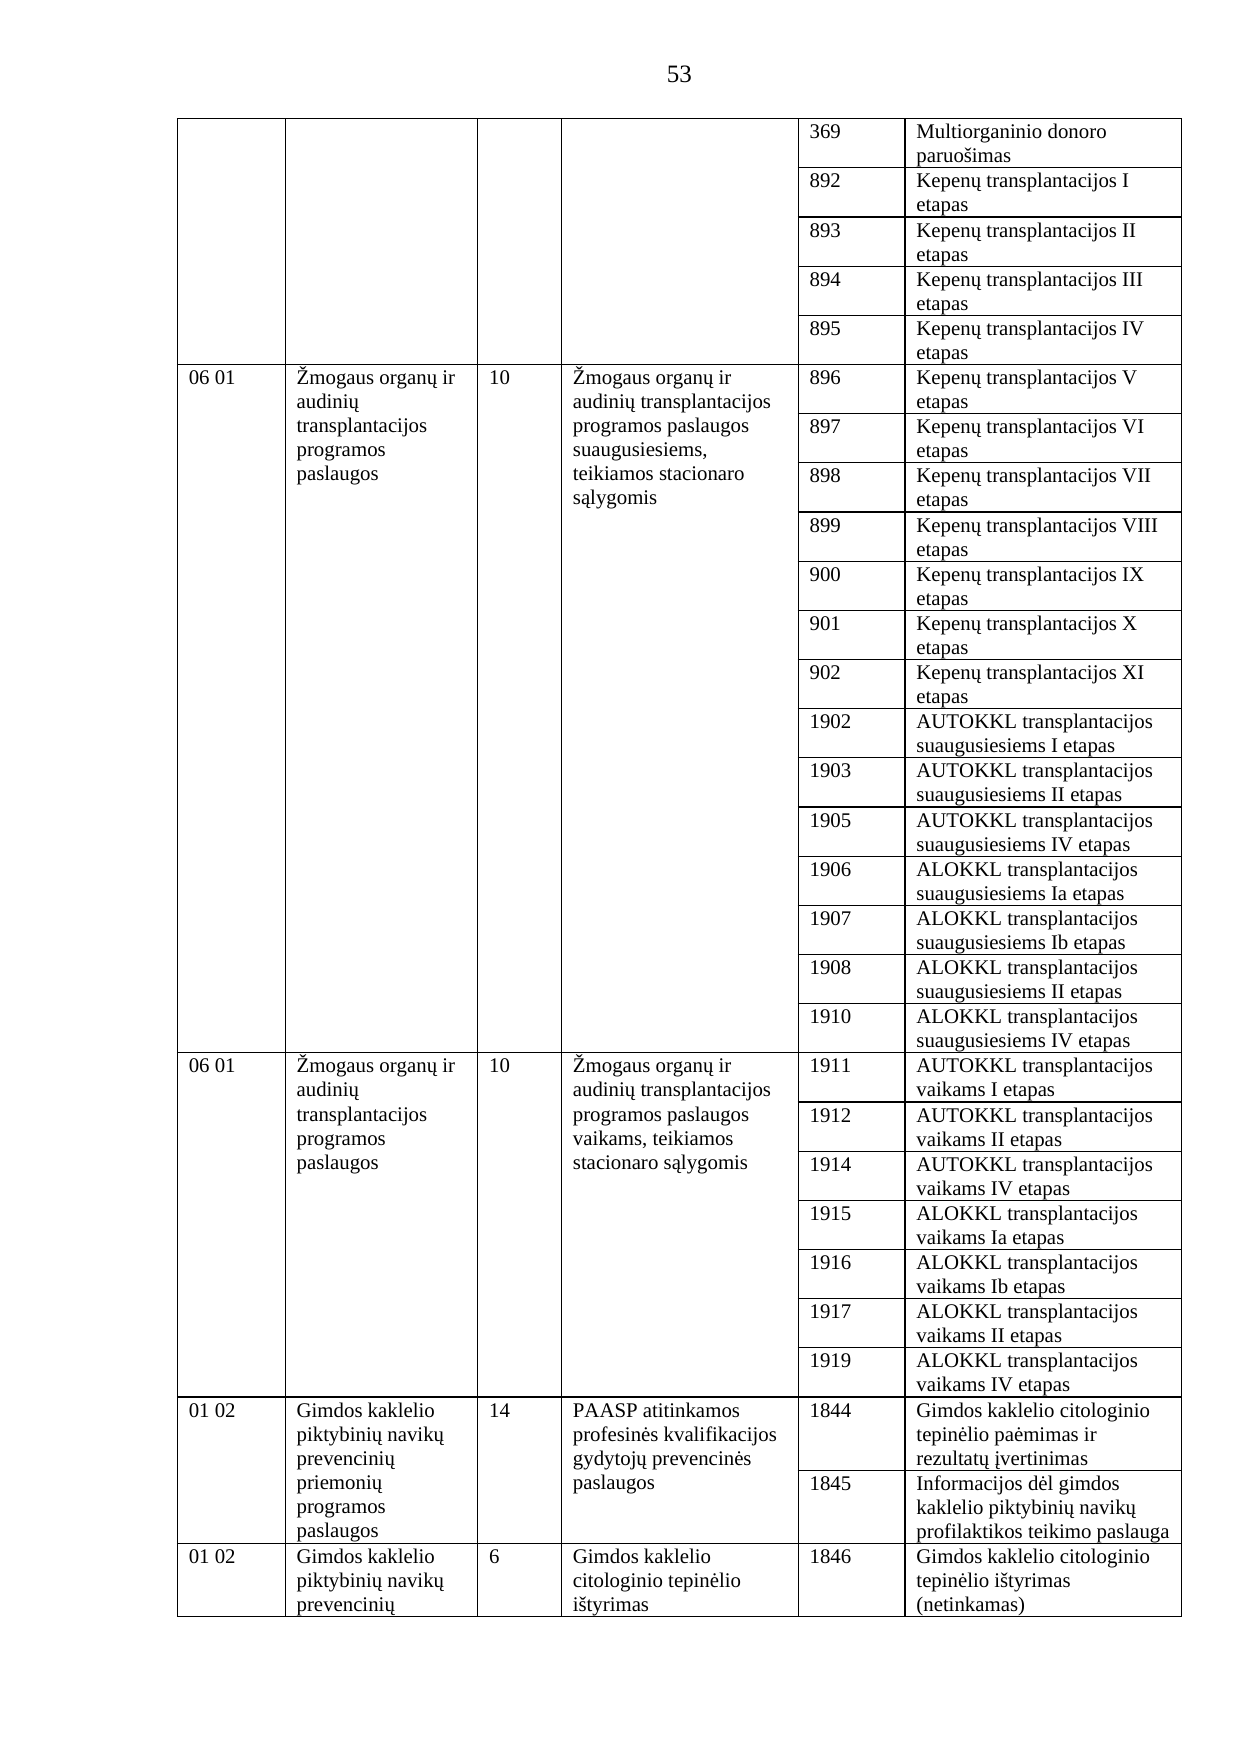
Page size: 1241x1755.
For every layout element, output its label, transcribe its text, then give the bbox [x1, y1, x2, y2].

table_cell AUTOKKL transplantacijos suaugusiesiems I etapas [906, 709, 1181, 757]
table_cell 1907 [799, 906, 904, 954]
table_cell Gimdos kaklelio piktybinių navikų prevencinių [286, 1544, 477, 1616]
table_cell AUTOKKL transplantacijos vaikams I etapas [906, 1053, 1181, 1101]
table_cell 06 01 [178, 365, 285, 1052]
table_cell ALOKKL transplantacijos vaikams IV etapas [906, 1348, 1181, 1396]
table_cell Kepenų transplantacijos VI etapas [906, 414, 1181, 462]
table_cell 1910 [799, 1004, 904, 1052]
table_cell 1844 [799, 1398, 904, 1470]
table_cell 894 [799, 267, 904, 315]
table_cell 1919 [799, 1348, 904, 1396]
table_cell [478, 119, 561, 364]
table_cell 1908 [799, 955, 904, 1003]
table_cell ALOKKL transplantacijos suaugusiesiems Ib etapas [906, 906, 1181, 954]
table_cell 1903 [799, 758, 904, 806]
table_cell 10 [478, 1053, 561, 1396]
table_cell AUTOKKL transplantacijos vaikams II etapas [906, 1103, 1181, 1151]
table_cell 01 02 [178, 1544, 285, 1616]
table_cell ALOKKL transplantacijos vaikams II etapas [906, 1299, 1181, 1347]
table_cell 1917 [799, 1299, 904, 1347]
table_cell 1905 [799, 808, 904, 856]
table_cell [562, 119, 798, 364]
table_cell AUTOKKL transplantacijos suaugusiesiems IV etapas [906, 808, 1181, 856]
table_cell Informacijos dėl gimdos kaklelio piktybinių navikų profilaktikos teikimo paslauga [906, 1471, 1181, 1543]
table_cell 899 [799, 513, 904, 561]
table_cell 1911 [799, 1053, 904, 1101]
table_cell 896 [799, 365, 904, 413]
table_cell ALOKKL transplantacijos suaugusiesiems II etapas [906, 955, 1181, 1003]
table_cell Kepenų transplantacijos VIII etapas [906, 513, 1181, 561]
table_cell 1846 [799, 1544, 904, 1616]
table_cell 901 [799, 611, 904, 659]
table_cell Kepenų transplantacijos II etapas [906, 218, 1181, 266]
table_cell 06 01 [178, 1053, 285, 1396]
table_cell Kepenų transplantacijos I etapas [906, 168, 1181, 216]
table_cell AUTOKKL transplantacijos suaugusiesiems II etapas [906, 758, 1181, 806]
table_cell Gimdos kaklelio citologinio tepinėlio paėmimas ir rezultatų įvertinimas [906, 1398, 1181, 1470]
table_cell Gimdos kaklelio citologinio tepinėlio ištyrimas [562, 1544, 798, 1616]
table_cell Žmogaus organų ir audinių transplantacijos programos paslaugos vaikams, teikiamos stacionaro sąlygomis [562, 1053, 798, 1396]
table_cell Multiorganinio donoro paruošimas [906, 119, 1181, 167]
table_cell 902 [799, 660, 904, 708]
table_cell Gimdos kaklelio citologinio tepinėlio ištyrimas (netinkamas) [906, 1544, 1181, 1616]
table_cell 10 [478, 365, 561, 1052]
table_cell ALOKKL transplantacijos suaugusiesiems Ia etapas [906, 857, 1181, 905]
table_cell 1915 [799, 1201, 904, 1249]
table_cell 6 [478, 1544, 561, 1616]
table_cell 895 [799, 316, 904, 364]
table_cell 1906 [799, 857, 904, 905]
table_cell 892 [799, 168, 904, 216]
table_cell Kepenų transplantacijos IX etapas [906, 562, 1181, 610]
table_cell 893 [799, 218, 904, 266]
table_cell 14 [478, 1398, 561, 1543]
table_cell 1845 [799, 1471, 904, 1543]
table_cell Kepenų transplantacijos IV etapas [906, 316, 1181, 364]
table_cell [178, 119, 285, 364]
table_cell 1914 [799, 1152, 904, 1200]
table_cell Žmogaus organų ir audinių transplantacijos programos paslaugos [286, 365, 477, 1052]
table_cell 369 [799, 119, 904, 167]
table_cell 898 [799, 463, 904, 511]
table_cell 897 [799, 414, 904, 462]
table_cell Kepenų transplantacijos X etapas [906, 611, 1181, 659]
table_cell Kepenų transplantacijos VII etapas [906, 463, 1181, 511]
table_cell ALOKKL transplantacijos vaikams Ia etapas [906, 1201, 1181, 1249]
table_cell 1902 [799, 709, 904, 757]
table_cell 1916 [799, 1250, 904, 1298]
table_cell AUTOKKL transplantacijos vaikams IV etapas [906, 1152, 1181, 1200]
table_cell 900 [799, 562, 904, 610]
table_cell 01 02 [178, 1398, 285, 1543]
table_cell 1912 [799, 1103, 904, 1151]
table_cell ALOKKL transplantacijos vaikams Ib etapas [906, 1250, 1181, 1298]
table_cell Žmogaus organų ir audinių transplantacijos programos paslaugos suaugusiesiems, teikiamos stacionaro sąlygomis [562, 365, 798, 1052]
table_cell Žmogaus organų ir audinių transplantacijos programos paslaugos [286, 1053, 477, 1396]
table_cell Gimdos kaklelio piktybinių navikų prevencinių priemonių programos paslaugos [286, 1398, 477, 1543]
table_cell PAASP atitinkamos profesinės kvalifikacijos gydytojų prevencinės paslaugos [562, 1398, 798, 1543]
table_cell Kepenų transplantacijos XI etapas [906, 660, 1181, 708]
table_cell Kepenų transplantacijos V etapas [906, 365, 1181, 413]
table_cell [286, 119, 477, 364]
table_cell Kepenų transplantacijos III etapas [906, 267, 1181, 315]
table_cell ALOKKL transplantacijos suaugusiesiems IV etapas [906, 1004, 1181, 1052]
